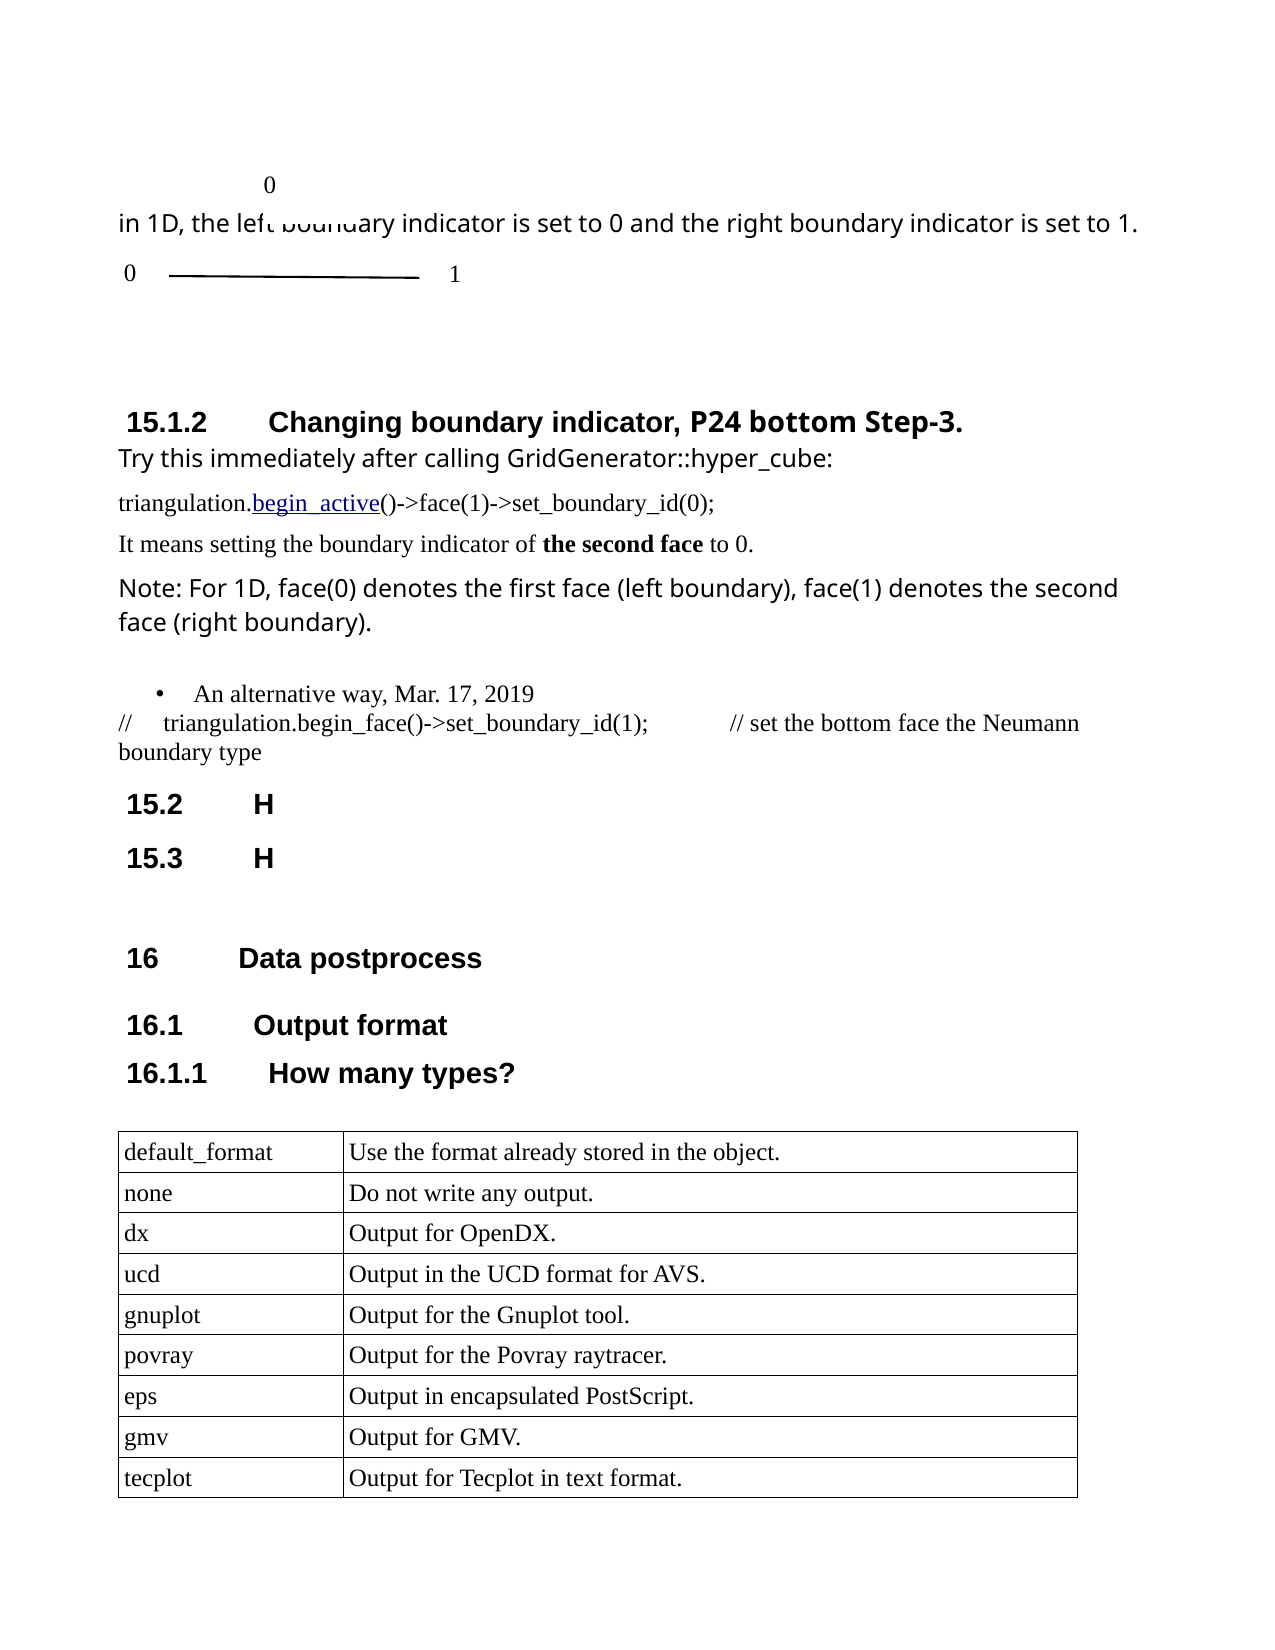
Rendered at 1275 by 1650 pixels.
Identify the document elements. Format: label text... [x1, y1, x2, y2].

table_cell Do not write any output. [344, 1173, 1077, 1212]
text // triangulation.begin_face()->set_boundary_id(1); // set the bottom face the Neumann boundary type [118, 708, 1157, 766]
subtitle Changing boundary indicator, P24 bottom Step-3. [118, 401, 1157, 441]
table_header Use the format already stored in the object. [344, 1132, 1077, 1171]
table_cell none [119, 1173, 343, 1212]
text It means setting the boundary indicator of the second face to 0. [118, 529, 1157, 558]
table_cell Output in encapsulated PostScript. [344, 1376, 1077, 1416]
table_header default_format [119, 1132, 343, 1171]
table_cell ucd [119, 1254, 343, 1293]
table_cell Output for the Gnuplot tool. [344, 1295, 1077, 1334]
table_cell gmv [119, 1417, 343, 1456]
subtitle H [118, 787, 1157, 820]
text triangulation.begin_active()->face(1)->set_boundary_id(0); [118, 488, 1157, 516]
table_cell eps [119, 1376, 343, 1416]
text 0 [124, 258, 169, 287]
text Try this immediately after calling GridGenerator::hyper_cube: [118, 441, 1157, 475]
text in 1D, the left boundary indicator is set to 0 and the right boundary indicator is set to 1. [118, 206, 1157, 240]
table_cell Output in the UCD format for AVS. [344, 1254, 1077, 1293]
table_cell tecplot [119, 1458, 343, 1497]
table_cell povray [119, 1335, 343, 1375]
table_cell Output for Tecplot in text format. [344, 1458, 1077, 1497]
table_cell dx [119, 1213, 343, 1253]
text 1 [449, 259, 511, 288]
subtitle Output format [118, 1008, 1157, 1041]
table_cell Output for OpenDX. [344, 1213, 1077, 1253]
subtitle How many types? [118, 1056, 1157, 1089]
list An alternative way, Mar. 17, 2019 [156, 679, 1157, 708]
table_cell gnuplot [119, 1295, 343, 1334]
table_cell Output for the Povray raytracer. [344, 1335, 1077, 1375]
text Note: For 1D, face(0) denotes the first face (left boundary), face(1) denotes the second face (right boundary). [118, 570, 1157, 638]
text 0 [263, 170, 357, 199]
table_cell Output for GMV. [344, 1417, 1077, 1456]
subtitle H [118, 841, 1157, 874]
subtitle Data postprocess [118, 941, 1157, 974]
